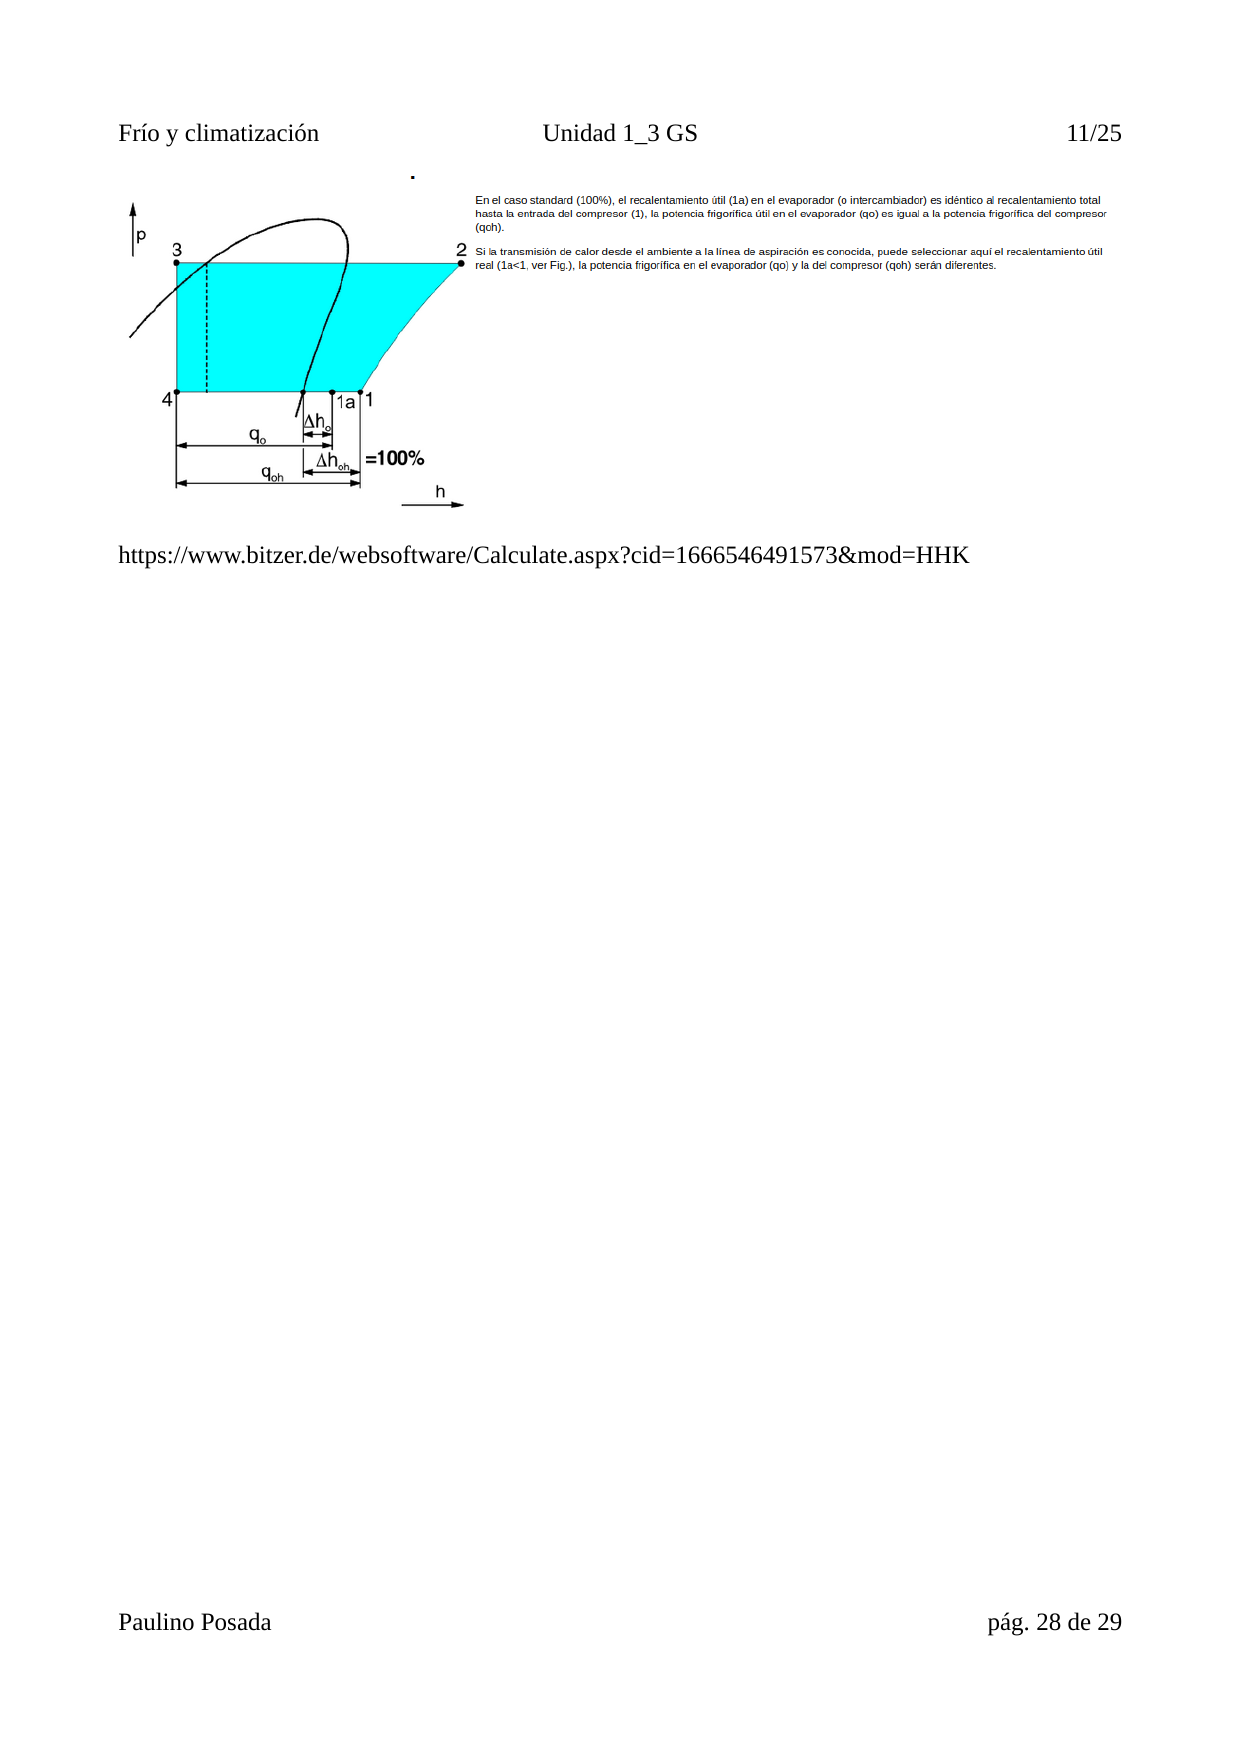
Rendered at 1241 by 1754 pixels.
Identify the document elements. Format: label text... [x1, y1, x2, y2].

text https://www.bitzer.de/websoftware/Calculate.aspx?cid=1666546491573&mod=HHK [118, 527, 1122, 569]
picture [118, 176, 1123, 527]
